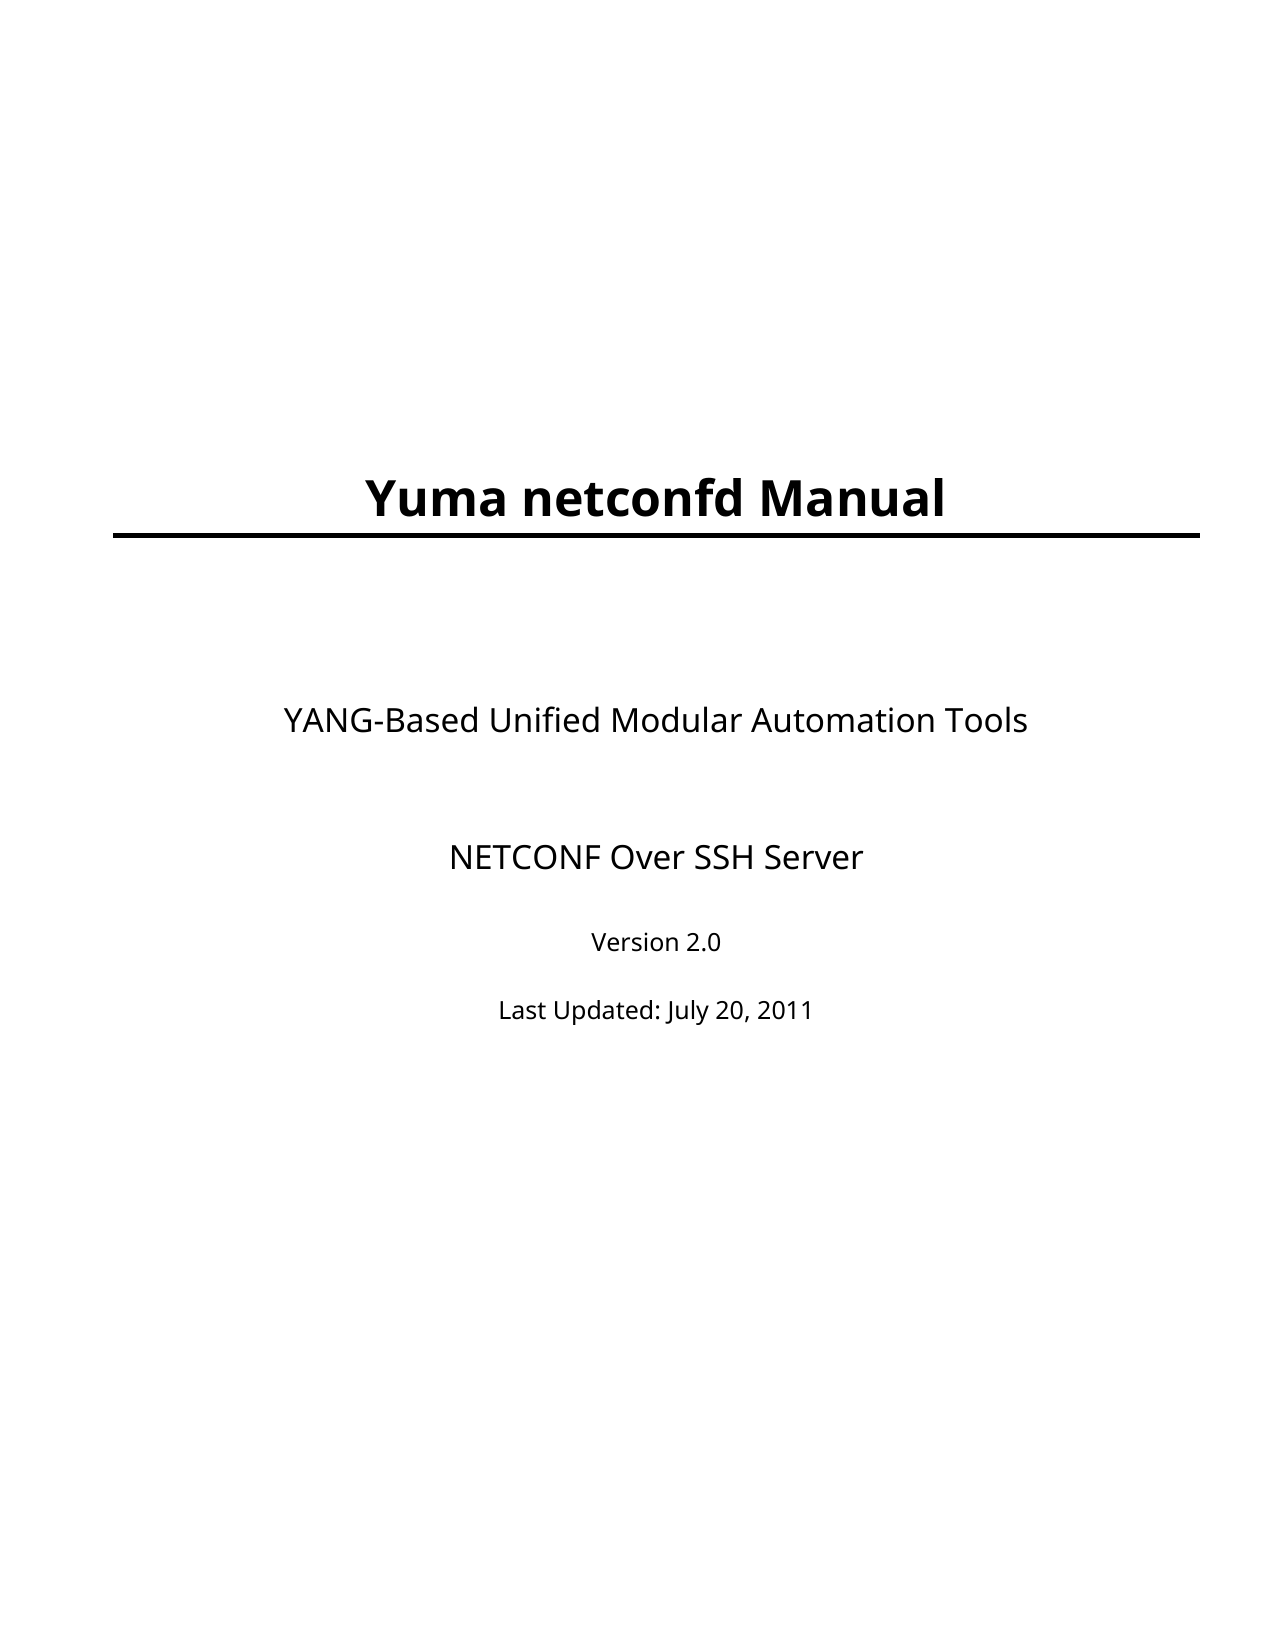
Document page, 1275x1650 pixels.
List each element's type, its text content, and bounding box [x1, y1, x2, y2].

text Last Updated: July 20, 2011 [112, 992, 1200, 1027]
title Yuma netconfd Manual [112, 462, 1200, 538]
text NETCONF Over SSH Server [112, 833, 1200, 879]
text Version 2.0 [112, 924, 1200, 958]
text YANG-Based Unified Modular Automation Tools [112, 697, 1200, 743]
